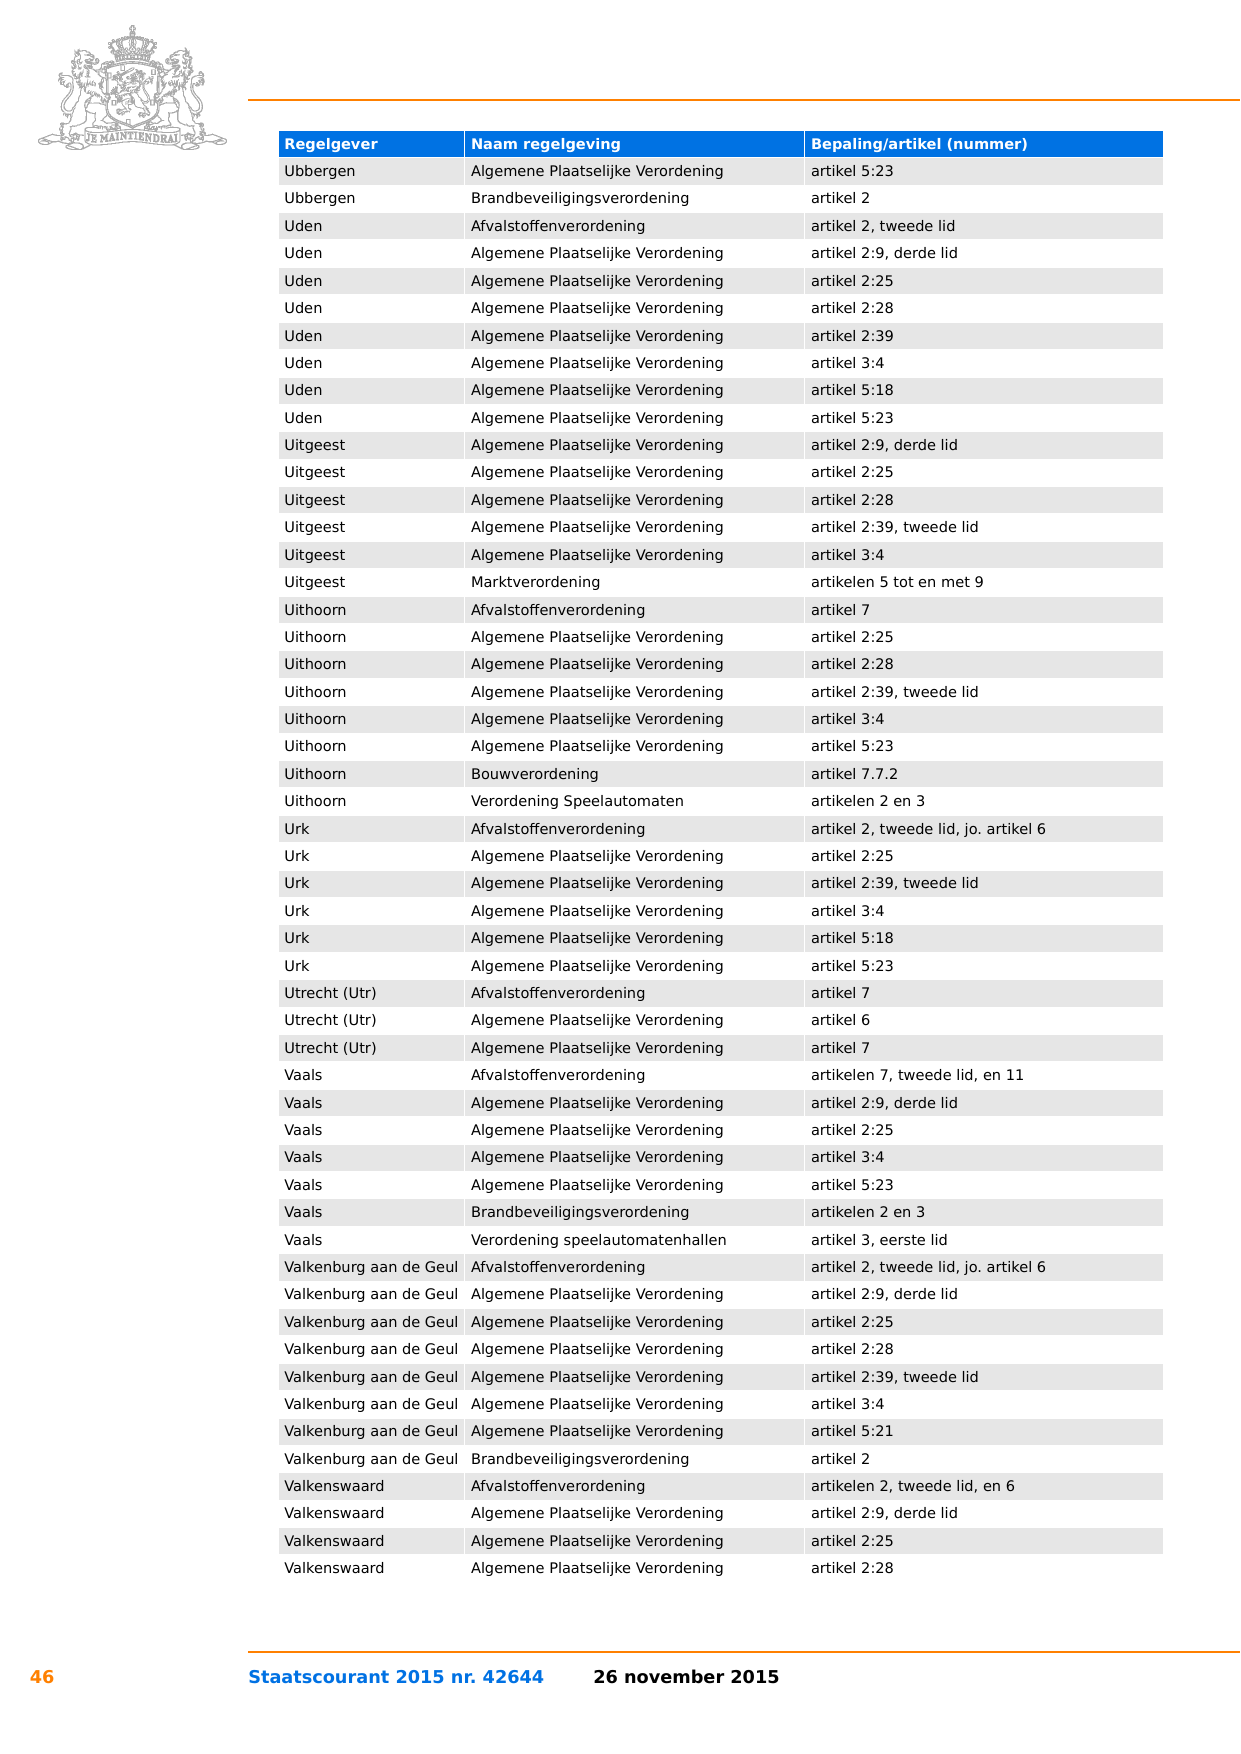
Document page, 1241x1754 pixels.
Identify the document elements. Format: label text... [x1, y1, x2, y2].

table_cell artikelen 2 en 3 [805, 789, 1163, 815]
table_cell artikel 3:4 [805, 1391, 1163, 1417]
table_cell Algemene Plaatselijke Verordening [465, 350, 804, 376]
table_cell Algemene Plaatselijke Verordening [465, 1528, 804, 1554]
table_cell Uden [279, 241, 464, 267]
picture [38, 25, 227, 150]
table_cell Afvalstoffenverordening [465, 1473, 804, 1500]
table_cell Urk [279, 953, 464, 979]
table_cell Algemene Plaatselijke Verordening [465, 295, 804, 322]
table_cell Algemene Plaatselijke Verordening [465, 925, 804, 952]
table_cell artikel 3, eerste lid [805, 1227, 1163, 1253]
table_cell Valkenburg aan de Geul [279, 1446, 464, 1472]
table_cell Algemene Plaatselijke Verordening [465, 706, 804, 733]
table_cell artikel 2:39, tweede lid [805, 871, 1163, 897]
table_cell Valkenburg aan de Geul [279, 1419, 464, 1445]
table_cell Uden [279, 295, 464, 322]
table_cell artikel 2 [805, 186, 1163, 212]
table_cell Vaals [279, 1199, 464, 1226]
table_cell Valkenburg aan de Geul [279, 1309, 464, 1335]
table_cell Algemene Plaatselijke Verordening [465, 953, 804, 979]
table_cell artikel 5:18 [805, 925, 1163, 952]
table_cell Utrecht (Utr) [279, 980, 464, 1007]
table_cell artikel 2:39, tweede lid [805, 1364, 1163, 1390]
table_cell Uitgeest [279, 569, 464, 596]
table_cell Valkenburg aan de Geul [279, 1336, 464, 1363]
table_header Bepaling/artikel (nummer) [805, 131, 1163, 157]
table_cell Ubbergen [279, 158, 464, 185]
table_cell Urk [279, 871, 464, 897]
table_cell Algemene Plaatselijke Verordening [465, 843, 804, 869]
table_cell Bouwverordening [465, 761, 804, 787]
table_cell Valkenburg aan de Geul [279, 1391, 464, 1417]
table_header Naam regelgeving [465, 131, 804, 157]
table_cell Uden [279, 350, 464, 376]
table_cell Algemene Plaatselijke Verordening [465, 241, 804, 267]
table_cell Vaals [279, 1090, 464, 1116]
table_cell artikel 3:4 [805, 350, 1163, 376]
table_cell Valkenswaard [279, 1501, 464, 1527]
table_cell Uitgeest [279, 542, 464, 568]
table_cell Uitgeest [279, 460, 464, 486]
table_cell artikel 2:25 [805, 843, 1163, 869]
table_cell artikel 2:39, tweede lid [805, 679, 1163, 705]
table_cell Uithoorn [279, 706, 464, 733]
table_cell Algemene Plaatselijke Verordening [465, 1556, 804, 1582]
table_cell Valkenburg aan de Geul [279, 1254, 464, 1281]
table_cell Utrecht (Utr) [279, 1035, 464, 1061]
table_cell Urk [279, 816, 464, 842]
table_cell Algemene Plaatselijke Verordening [465, 323, 804, 349]
table_cell Algemene Plaatselijke Verordening [465, 898, 804, 924]
table_cell artikel 2 [805, 1446, 1163, 1472]
table_cell artikelen 7, tweede lid, en 11 [805, 1063, 1163, 1089]
table_cell Algemene Plaatselijke Verordening [465, 679, 804, 705]
table_cell Algemene Plaatselijke Verordening [465, 1008, 804, 1034]
table_cell Uithoorn [279, 679, 464, 705]
table_cell Utrecht (Utr) [279, 1008, 464, 1034]
table_cell Brandbeveiligingsverordening [465, 1199, 804, 1226]
table_cell artikel 2:28 [805, 487, 1163, 513]
table_cell artikel 5:18 [805, 378, 1163, 404]
table_cell Uithoorn [279, 597, 464, 623]
table_cell Algemene Plaatselijke Verordening [465, 1364, 804, 1390]
table_cell Algemene Plaatselijke Verordening [465, 1336, 804, 1363]
table_cell Afvalstoffenverordening [465, 1063, 804, 1089]
table_cell artikel 2:9, derde lid [805, 241, 1163, 267]
table_cell Valkenburg aan de Geul [279, 1282, 464, 1308]
table_cell Algemene Plaatselijke Verordening [465, 1145, 804, 1171]
table_cell artikel 2:25 [805, 268, 1163, 294]
table_cell Algemene Plaatselijke Verordening [465, 268, 804, 294]
table_cell artikel 7 [805, 1035, 1163, 1061]
table_cell Urk [279, 898, 464, 924]
table_cell Urk [279, 843, 464, 869]
table_cell artikel 5:23 [805, 734, 1163, 760]
table_cell artikel 5:23 [805, 158, 1163, 185]
table_cell artikel 5:23 [805, 953, 1163, 979]
table_cell Algemene Plaatselijke Verordening [465, 651, 804, 678]
table_cell Uitgeest [279, 515, 464, 541]
table_cell artikel 2:9, derde lid [805, 1501, 1163, 1527]
table_cell artikel 2:28 [805, 1556, 1163, 1582]
table_cell Uden [279, 213, 464, 239]
table_cell artikel 2:25 [805, 1309, 1163, 1335]
table_header Regelgever [279, 131, 464, 157]
table_cell Algemene Plaatselijke Verordening [465, 405, 804, 431]
table_cell artikel 7.7.2 [805, 761, 1163, 787]
table_cell Vaals [279, 1227, 464, 1253]
table_cell artikelen 2, tweede lid, en 6 [805, 1473, 1163, 1500]
table_cell artikel 6 [805, 1008, 1163, 1034]
table_cell Algemene Plaatselijke Verordening [465, 1391, 804, 1417]
table_cell artikel 2:9, derde lid [805, 432, 1163, 459]
table_cell artikel 3:4 [805, 542, 1163, 568]
table_cell Verordening Speelautomaten [465, 789, 804, 815]
table_cell artikel 5:23 [805, 405, 1163, 431]
table_cell Afvalstoffenverordening [465, 213, 804, 239]
table_cell Algemene Plaatselijke Verordening [465, 1090, 804, 1116]
table_cell Valkenswaard [279, 1556, 464, 1582]
table_cell artikel 2:25 [805, 460, 1163, 486]
table_cell artikel 2:9, derde lid [805, 1090, 1163, 1116]
table_cell Algemene Plaatselijke Verordening [465, 1172, 804, 1198]
table_cell artikel 2:25 [805, 624, 1163, 650]
table_cell artikel 2:28 [805, 651, 1163, 678]
table_cell Uithoorn [279, 651, 464, 678]
table_cell Vaals [279, 1063, 464, 1089]
table_cell Afvalstoffenverordening [465, 816, 804, 842]
table_cell Uden [279, 323, 464, 349]
table_cell artikel 3:4 [805, 1145, 1163, 1171]
table_cell artikel 3:4 [805, 706, 1163, 733]
table_cell Vaals [279, 1172, 464, 1198]
table_cell Vaals [279, 1117, 464, 1143]
table_cell Uden [279, 378, 464, 404]
table_cell Algemene Plaatselijke Verordening [465, 432, 804, 459]
table_cell Algemene Plaatselijke Verordening [465, 487, 804, 513]
table_cell Uitgeest [279, 487, 464, 513]
table_cell Valkenburg aan de Geul [279, 1364, 464, 1390]
table_cell Algemene Plaatselijke Verordening [465, 624, 804, 650]
table_cell Verordening speelautomatenhallen [465, 1227, 804, 1253]
table_cell Uden [279, 405, 464, 431]
table_cell Valkenswaard [279, 1473, 464, 1500]
table_cell Algemene Plaatselijke Verordening [465, 158, 804, 185]
table_cell artikel 2, tweede lid, jo. artikel 6 [805, 1254, 1163, 1281]
table_cell Algemene Plaatselijke Verordening [465, 1309, 804, 1335]
table_cell Brandbeveiligingsverordening [465, 1446, 804, 1472]
table_cell artikelen 2 en 3 [805, 1199, 1163, 1226]
table_cell artikel 7 [805, 980, 1163, 1007]
table_cell artikel 2:25 [805, 1117, 1163, 1143]
table_cell Afvalstoffenverordening [465, 597, 804, 623]
table_cell Urk [279, 925, 464, 952]
table_cell artikel 2:9, derde lid [805, 1282, 1163, 1308]
table_cell Uithoorn [279, 734, 464, 760]
table_cell artikel 5:21 [805, 1419, 1163, 1445]
table_cell artikel 2:39, tweede lid [805, 515, 1163, 541]
table_cell Ubbergen [279, 186, 464, 212]
table_cell Uithoorn [279, 789, 464, 815]
table_cell artikel 2, tweede lid, jo. artikel 6 [805, 816, 1163, 842]
table_cell artikel 2, tweede lid [805, 213, 1163, 239]
table_cell Algemene Plaatselijke Verordening [465, 1282, 804, 1308]
table_cell Afvalstoffenverordening [465, 1254, 804, 1281]
table_cell Algemene Plaatselijke Verordening [465, 1501, 804, 1527]
table_cell Algemene Plaatselijke Verordening [465, 542, 804, 568]
table_cell Algemene Plaatselijke Verordening [465, 1035, 804, 1061]
table_cell artikel 2:28 [805, 295, 1163, 322]
table_cell Valkenswaard [279, 1528, 464, 1554]
table_cell Algemene Plaatselijke Verordening [465, 871, 804, 897]
table_cell Uitgeest [279, 432, 464, 459]
table_cell Uithoorn [279, 761, 464, 787]
table_cell Algemene Plaatselijke Verordening [465, 378, 804, 404]
table_cell artikel 7 [805, 597, 1163, 623]
table_cell artikel 2:25 [805, 1528, 1163, 1554]
table_cell Vaals [279, 1145, 464, 1171]
table_cell Marktverordening [465, 569, 804, 596]
table_cell Uden [279, 268, 464, 294]
table_cell artikelen 5 tot en met 9 [805, 569, 1163, 596]
table_cell Algemene Plaatselijke Verordening [465, 1419, 804, 1445]
table_cell Algemene Plaatselijke Verordening [465, 1117, 804, 1143]
table_cell artikel 2:28 [805, 1336, 1163, 1363]
table_cell artikel 3:4 [805, 898, 1163, 924]
table_cell Afvalstoffenverordening [465, 980, 804, 1007]
table_cell Algemene Plaatselijke Verordening [465, 734, 804, 760]
table_cell Brandbeveiligingsverordening [465, 186, 804, 212]
table_cell artikel 5:23 [805, 1172, 1163, 1198]
table_cell Algemene Plaatselijke Verordening [465, 515, 804, 541]
table_cell artikel 2:39 [805, 323, 1163, 349]
table_cell Algemene Plaatselijke Verordening [465, 460, 804, 486]
table_cell Uithoorn [279, 624, 464, 650]
